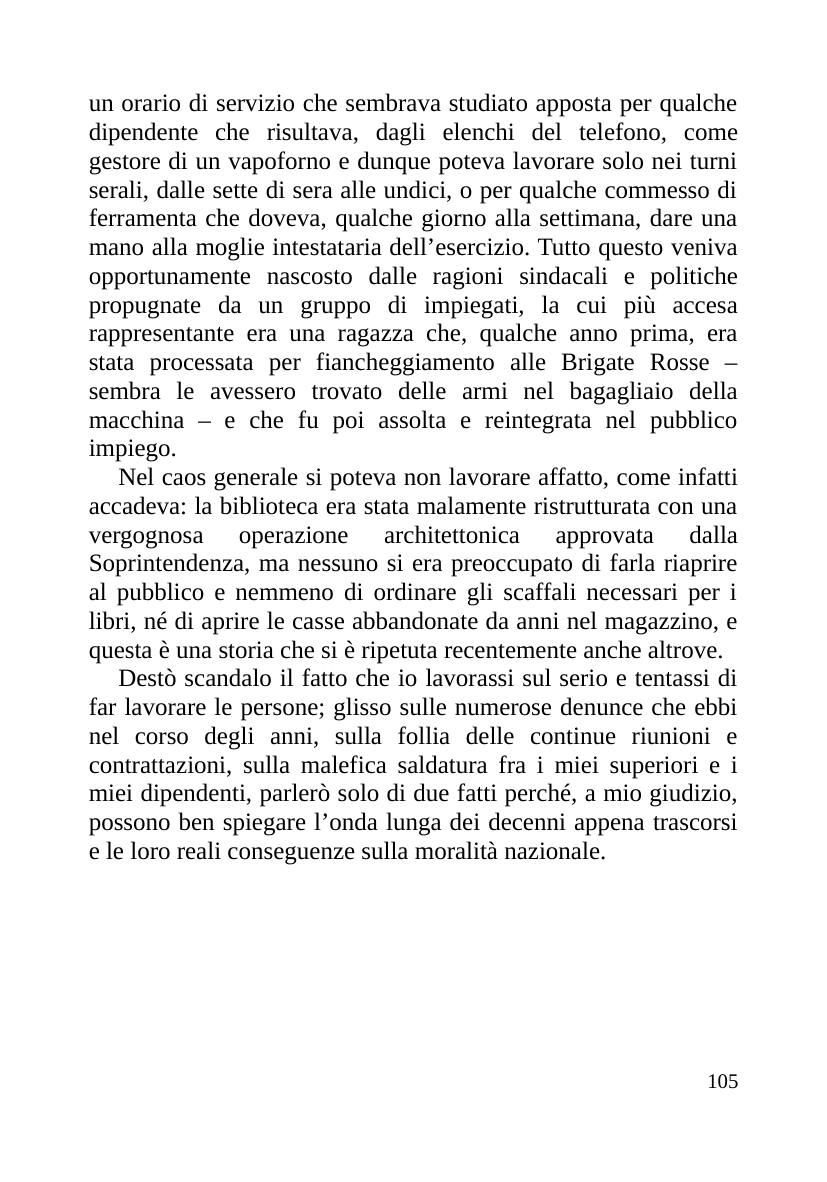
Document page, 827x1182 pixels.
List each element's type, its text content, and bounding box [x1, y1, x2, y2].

text Destò scandalo il fatto che io lavorassi sul serio e tentassi di far lavorare le persone; glisso sulle numerose denunce che ebbi nel corso degli anni, sulla follia delle continue riunioni e contrattazioni, sulla malefica saldatura fra i miei superiori e i miei dipendenti, parlerò solo di due fatti perché, a mio giudizio, possono ben spiegare l’onda lunga dei decenni appena trascorsi e le loro reali conseguenze sulla moralità nazionale. [88, 663, 738, 865]
text un orario di servizio che sembrava studiato apposta per qualche dipendente che risultava, dagli elenchi del telefono, come gestore di un vapoforno e dunque poteva lavorare solo nei turni serali, dalle sette di sera alle undici, o per qualche commesso di ferramenta che doveva, qualche giorno alla settimana, dare una mano alla moglie intestataria dell’esercizio. Tutto questo veniva opportunamente nascosto dalle ragioni sindacali e politiche propugnate da un gruppo di impiegati, la cui più accesa rappresentante era una ragazza che, qualche anno prima, era stata processata per fiancheggiamento alle Brigate Rosse – sembra le avessero trovato delle armi nel bagagliaio della macchina – e che fu poi assolta e reintegrata nel pubblico impiego. [88, 88, 738, 462]
text Nel caos generale si poteva non lavorare affatto, come infatti accadeva: la biblioteca era stata malamente ristrutturata con una vergognosa operazione architettonica approvata dalla Soprintendenza, ma nessuno si era preoccupato di farla riaprire al pubblico e nemmeno di ordinare gli scaffali necessari per i libri, né di aprire le casse abbandonate da anni nel magazzino, e questa è una storia che si è ripetuta recentemente anche altrove. [88, 462, 738, 663]
